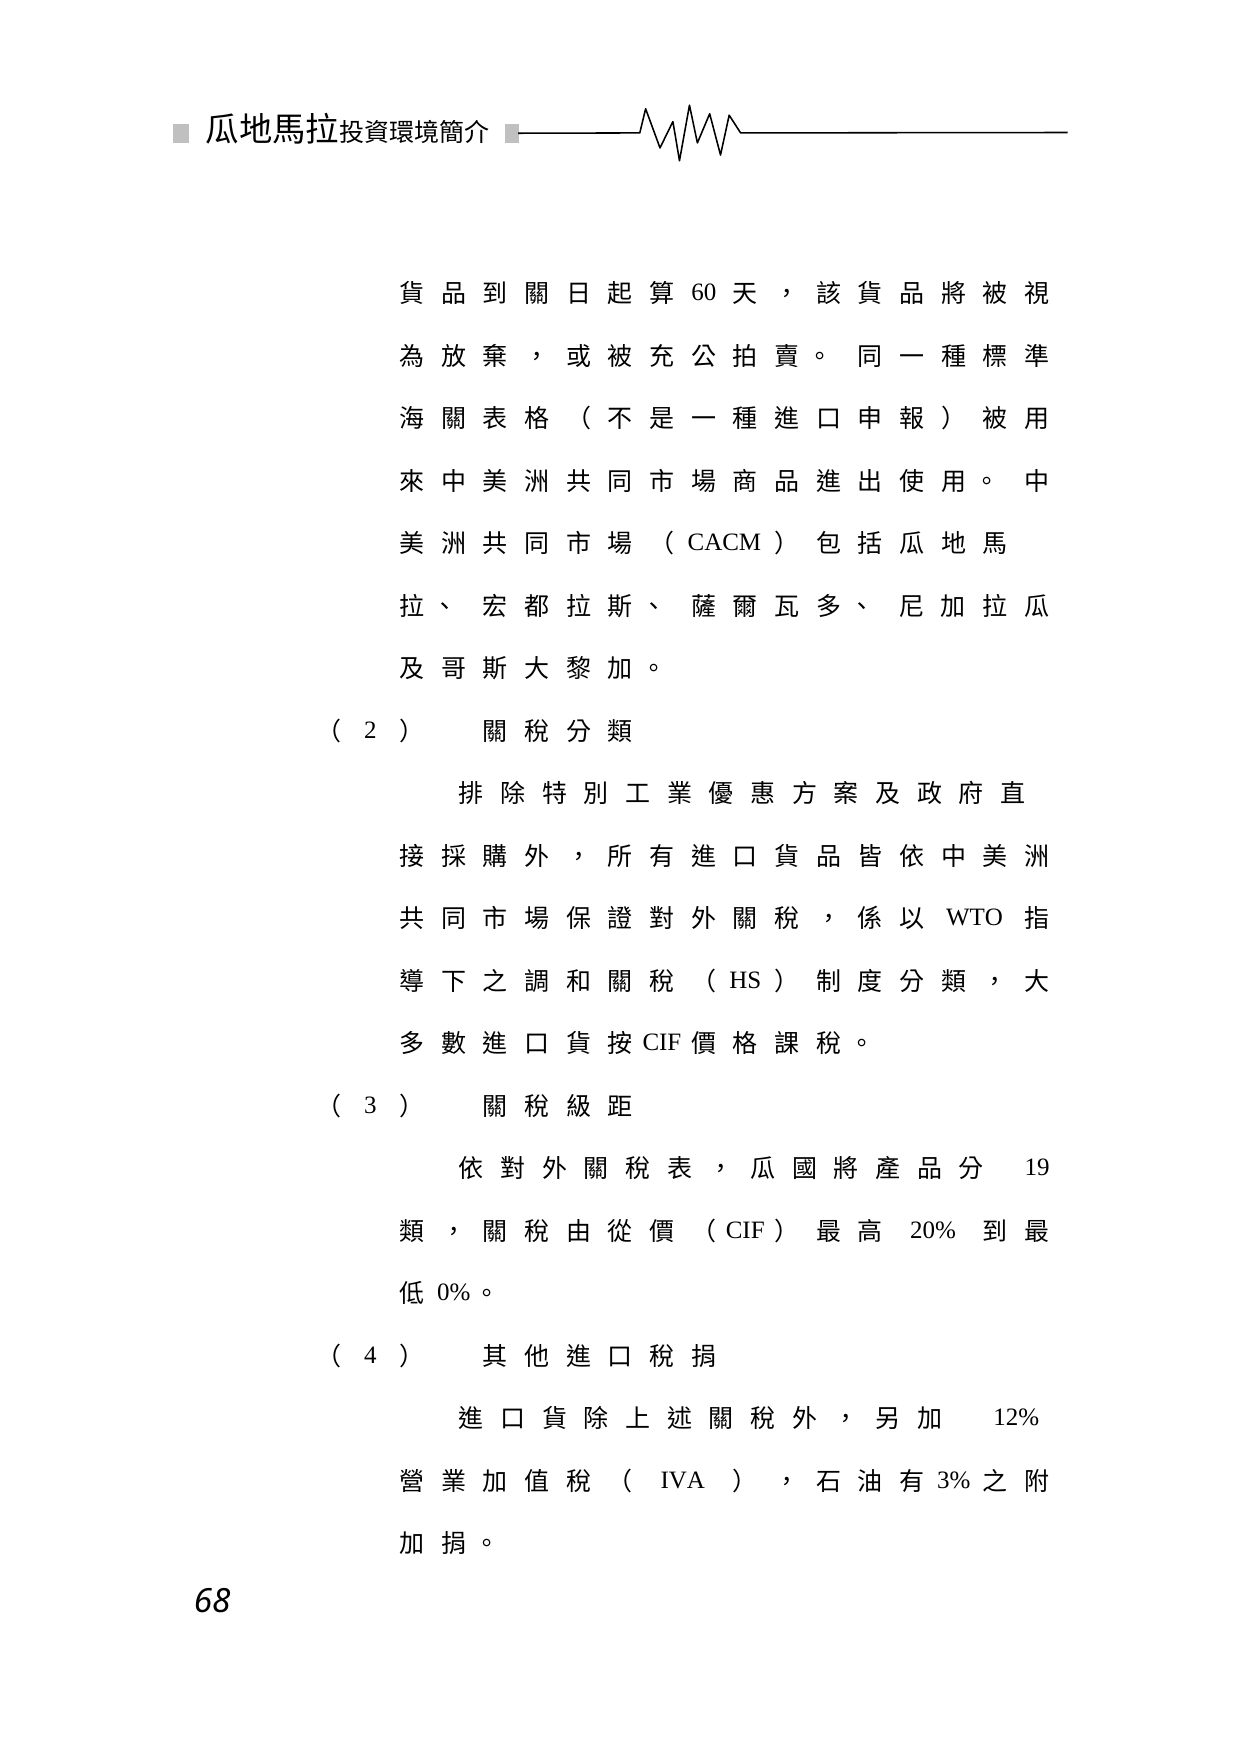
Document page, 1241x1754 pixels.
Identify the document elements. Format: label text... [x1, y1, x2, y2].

text （4） 其他進口稅捐 [306, 1313, 1058, 1375]
text 依對外關稅表，瓜國將產品分19類，關稅由從價（CIF）最高20%到最低0%。 [306, 1125, 1058, 1313]
text （2） 關稅分類 [306, 688, 1058, 750]
text 進口貨除上述關稅外，另加12%營業加值稅（IVA），石油有3%之附加捐。 [306, 1375, 1058, 1563]
text 貨品到關日起算60天，該貨品將被視為放棄，或被充公拍賣。同一種標準海關表格（不是一種進口申報）被用來中美洲共同市場商品進出使用。中美洲共同市場（CACM）包括瓜地馬拉、宏都拉斯、薩爾瓦多、尼加拉瓜及哥斯大黎加。 [306, 250, 1058, 688]
text （3） 關稅級距 [306, 1063, 1058, 1125]
text 排除特別工業優惠方案及政府直接採購外，所有進口貨品皆依中美洲共同市場保證對外關稅，係以WTO指導下之調和關稅（HS）制度分類，大多數進口貨按CIF價格課稅。 [306, 750, 1058, 1063]
